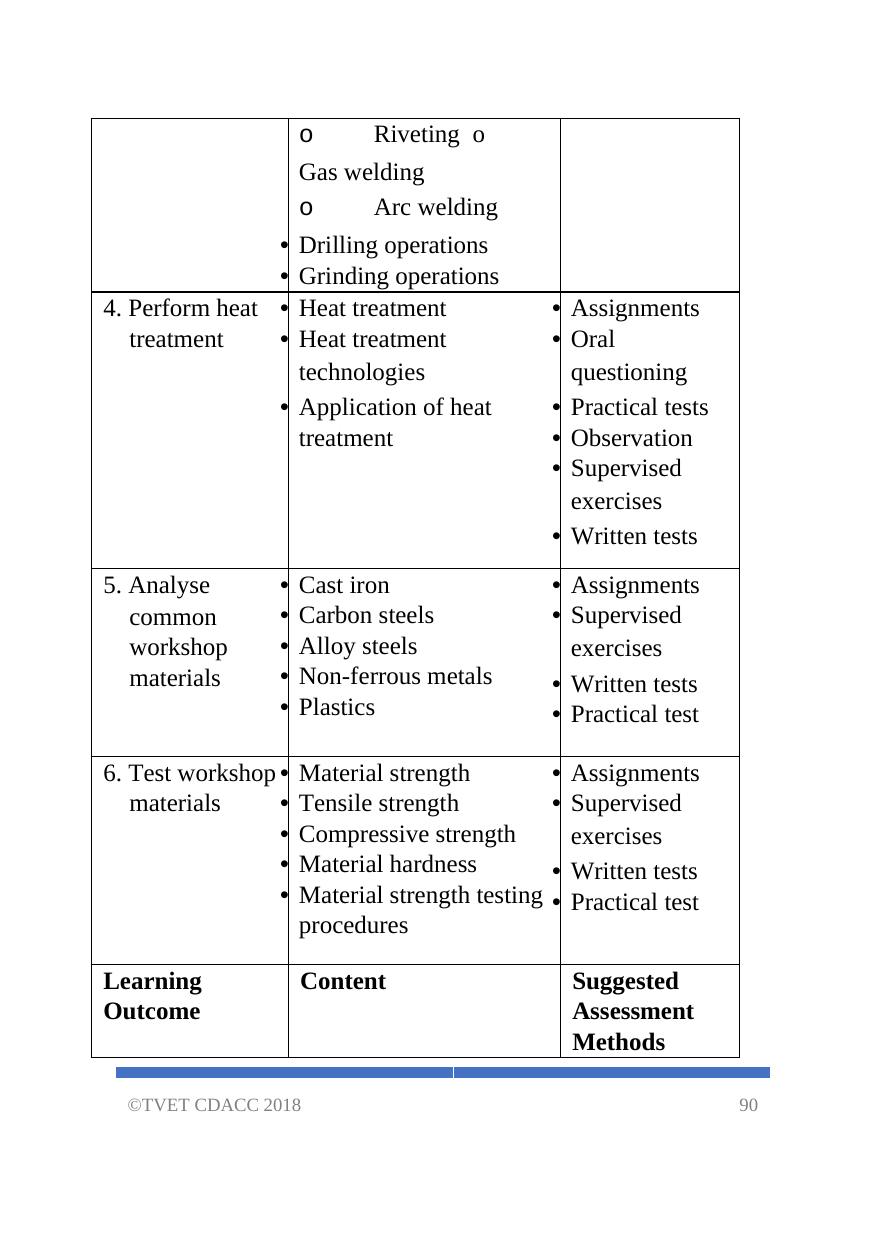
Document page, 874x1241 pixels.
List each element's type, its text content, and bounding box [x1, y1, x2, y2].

table_cell [92, 119, 288, 291]
table_cell Learning Outcome [92, 965, 288, 1057]
table_cell Material strength Tensile strength Compressive strength Material hardness Material strength testing procedures [289, 757, 560, 964]
table_cell Suggested Assessment Methods [561, 965, 739, 1057]
table_cell Heat treatment Heat treatment technologies Application of heat treatment [289, 293, 560, 568]
table_cell 5. Analyse common workshop materials [92, 569, 288, 756]
table_cell Riveting o Gas welding Arc welding Drilling operations Grinding operations [289, 119, 560, 291]
table_cell Content [289, 965, 560, 1057]
table_cell Assignments Supervised exercises Written tests Practical test [561, 569, 739, 756]
table_cell Assignments Supervised exercises Written tests Practical test [561, 757, 739, 964]
table_cell 6. Test workshop materials [92, 757, 288, 964]
table_cell Assignments Oral questioning Practical tests Observation Supervised exercises Written tests [561, 293, 739, 568]
table_cell [561, 119, 739, 291]
table_cell Cast iron Carbon steels Alloy steels Non-ferrous metals Plastics [289, 569, 560, 756]
table_cell 4. Perform heat treatment [92, 293, 288, 568]
